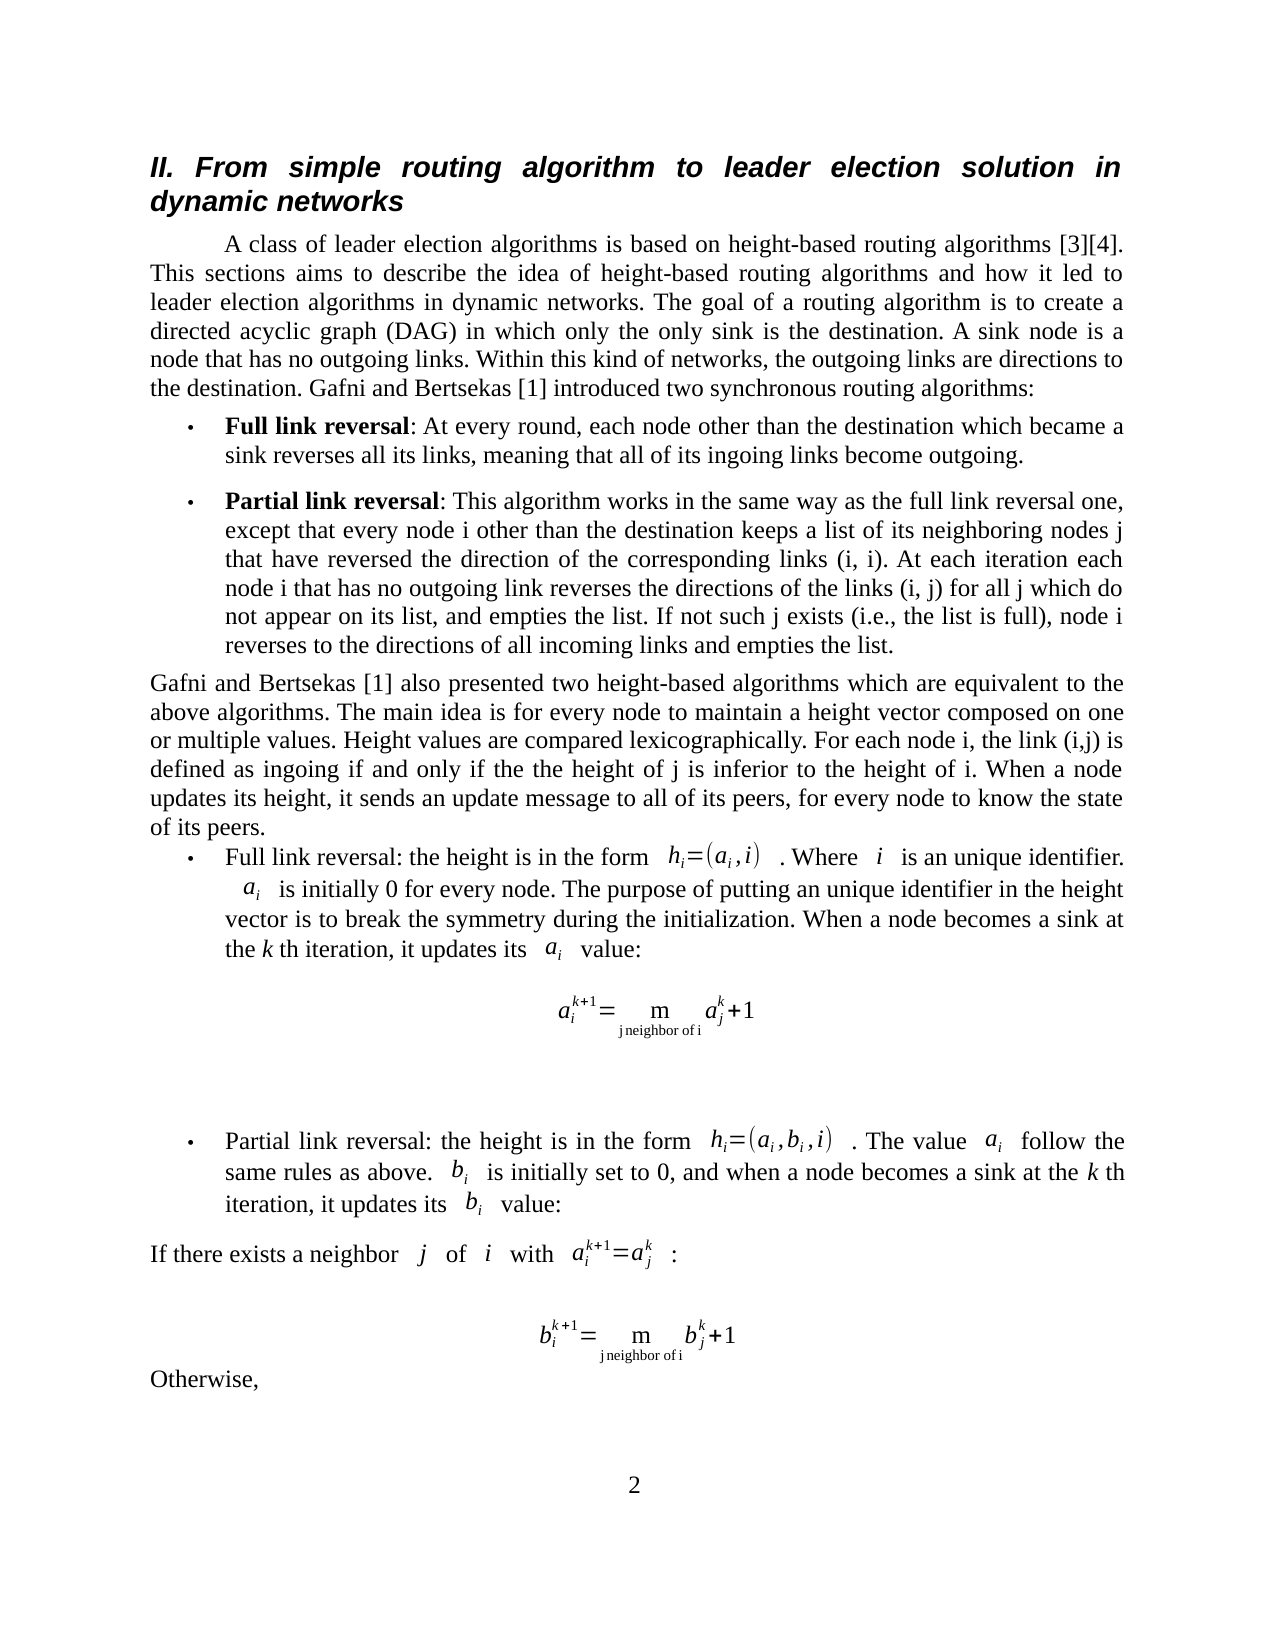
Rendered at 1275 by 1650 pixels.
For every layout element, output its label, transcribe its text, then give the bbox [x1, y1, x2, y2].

text Otherwise, [150, 1288, 1125, 1393]
text A class of leader election algorithms is based on height-based routing algorithms [3][4]. This sections aims to describe the idea of height-based routing algorithms and how it led to leader election algorithms in dynamic networks. The goal of a routing algorithm is to create a directed acyclic graph (DAG) in which only the only sink is the destination. A sink node is a node that has no outgoing links. Within this kind of networks, the outgoing links are directions to the destination. Gafni and Bertsekas [1] introduced two synchronous routing algorithms: [150, 229, 1125, 402]
list Full link reversal: the height is in the form. Whereis an unique identifier.is initially 0 for every node. The purpose of putting an unique identifier in the height vector is to break the symmetry during the initialization. When a node becomes a sink at the k th iteration, it updates itsvalue: [187, 840, 1125, 1068]
list Partial link reversal: This algorithm works in the same way as the full link reversal one, except that every node i other than the destination keeps a list of its neighboring nodes j that have reversed the direction of the corresponding links (i, i). At each iteration each node i that has no outgoing link reverses the directions of the links (i, j) for all j which do not appear on its list, and empties the list. If not such j exists (i.e., the list is full), node i reverses to the directions of all incoming links and empties the list. [187, 486, 1125, 659]
text If there exists a neighborofwith: [150, 1237, 1125, 1270]
subtitle II. From simple routing algorithm to leader election solution in dynamic networks [150, 150, 1125, 217]
list Partial link reversal: the height is in the form. The valuefollow the same rules as above.is initially set to 0, and when a node becomes a sink at the k th iteration, it updates itsvalue: [187, 1124, 1125, 1219]
list Full link reversal: At every round, each node other than the destination which became a sink reverses all its links, meaning that all of its ingoing links become outgoing. [187, 411, 1125, 468]
text Gafni and Bertsekas [1] also presented two height-based algorithms which are equivalent to the above algorithms. The main idea is for every node to maintain a height vector composed on one or multiple values. Height values are compared lexicographically. For each node i, the link (i,j) is defined as ingoing if and only if the the height of j is inferior to the height of i. When a node updates its height, it sends an update message to all of its peers, for every node to know the state of its peers. [150, 668, 1125, 840]
